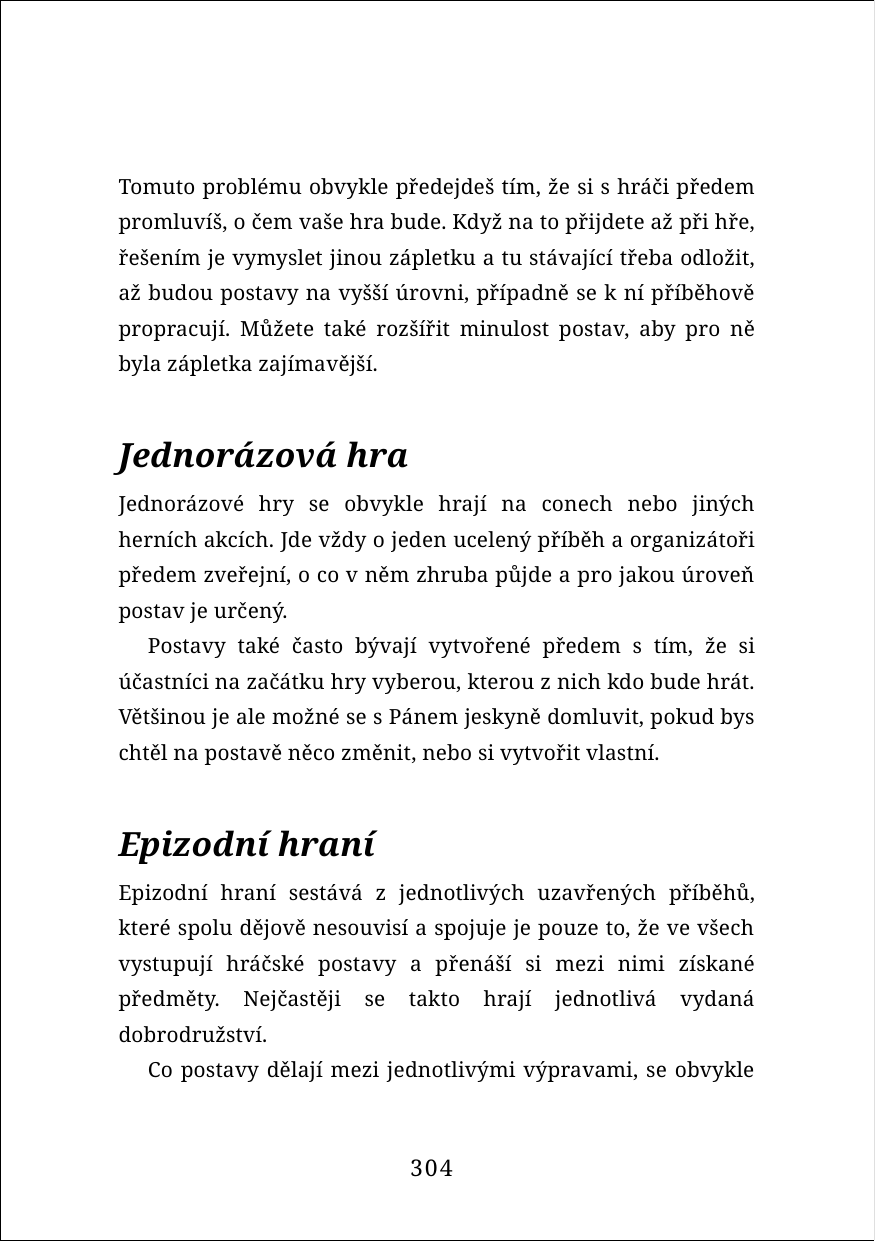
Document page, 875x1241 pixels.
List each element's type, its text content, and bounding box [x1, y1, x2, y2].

text Jednorázové hry se obvykle hrají na conech nebo jiných herních akcích. Jde vždy o jeden ucelený příběh a organizátoři předem zveřejní, o co v něm zhruba půjde a pro jakou úroveň postav je určený. Postavy také často bývají vytvořené předem s tím, že si účastníci na začátku hry vyberou, kterou z nich kdo bude hrát. Většinou je ale možné se s Pánem jeskyně domluvit, pokud bys chtěl na postavě něco změnit, nebo si vytvořit vlastní. [118, 489, 756, 766]
subtitle Jednorázová hra [118, 432, 756, 478]
subtitle Epizodní hraní [118, 821, 756, 866]
text Epizodní hraní sestává z jednotlivých uzavřených příběhů, které spolu dějově nesouvisí a spojuje je pouze to, že ve všech vystupují hráčské postavy a přenáší si mezi nimi získané předměty. Nejčastěji se takto hrají jednotlivá vydaná dobrodružství. Co postavy dělají mezi jednotlivými výpravami, se obvykle [118, 878, 756, 1084]
text Tomuto problému obvykle předejdeš tím, že si s hráči předem promluvíš, o čem vaše hra bude. Když na to přijdete až při hře, řešením je vymyslet jinou zápletku a tu stávající třeba odložit, až budou postavy na vyšší úrovni, případně se k ní příběhově propracují. Můžete také rozšířit minulost postav, aby pro ně byla zápletka zajímavější. [118, 172, 756, 378]
